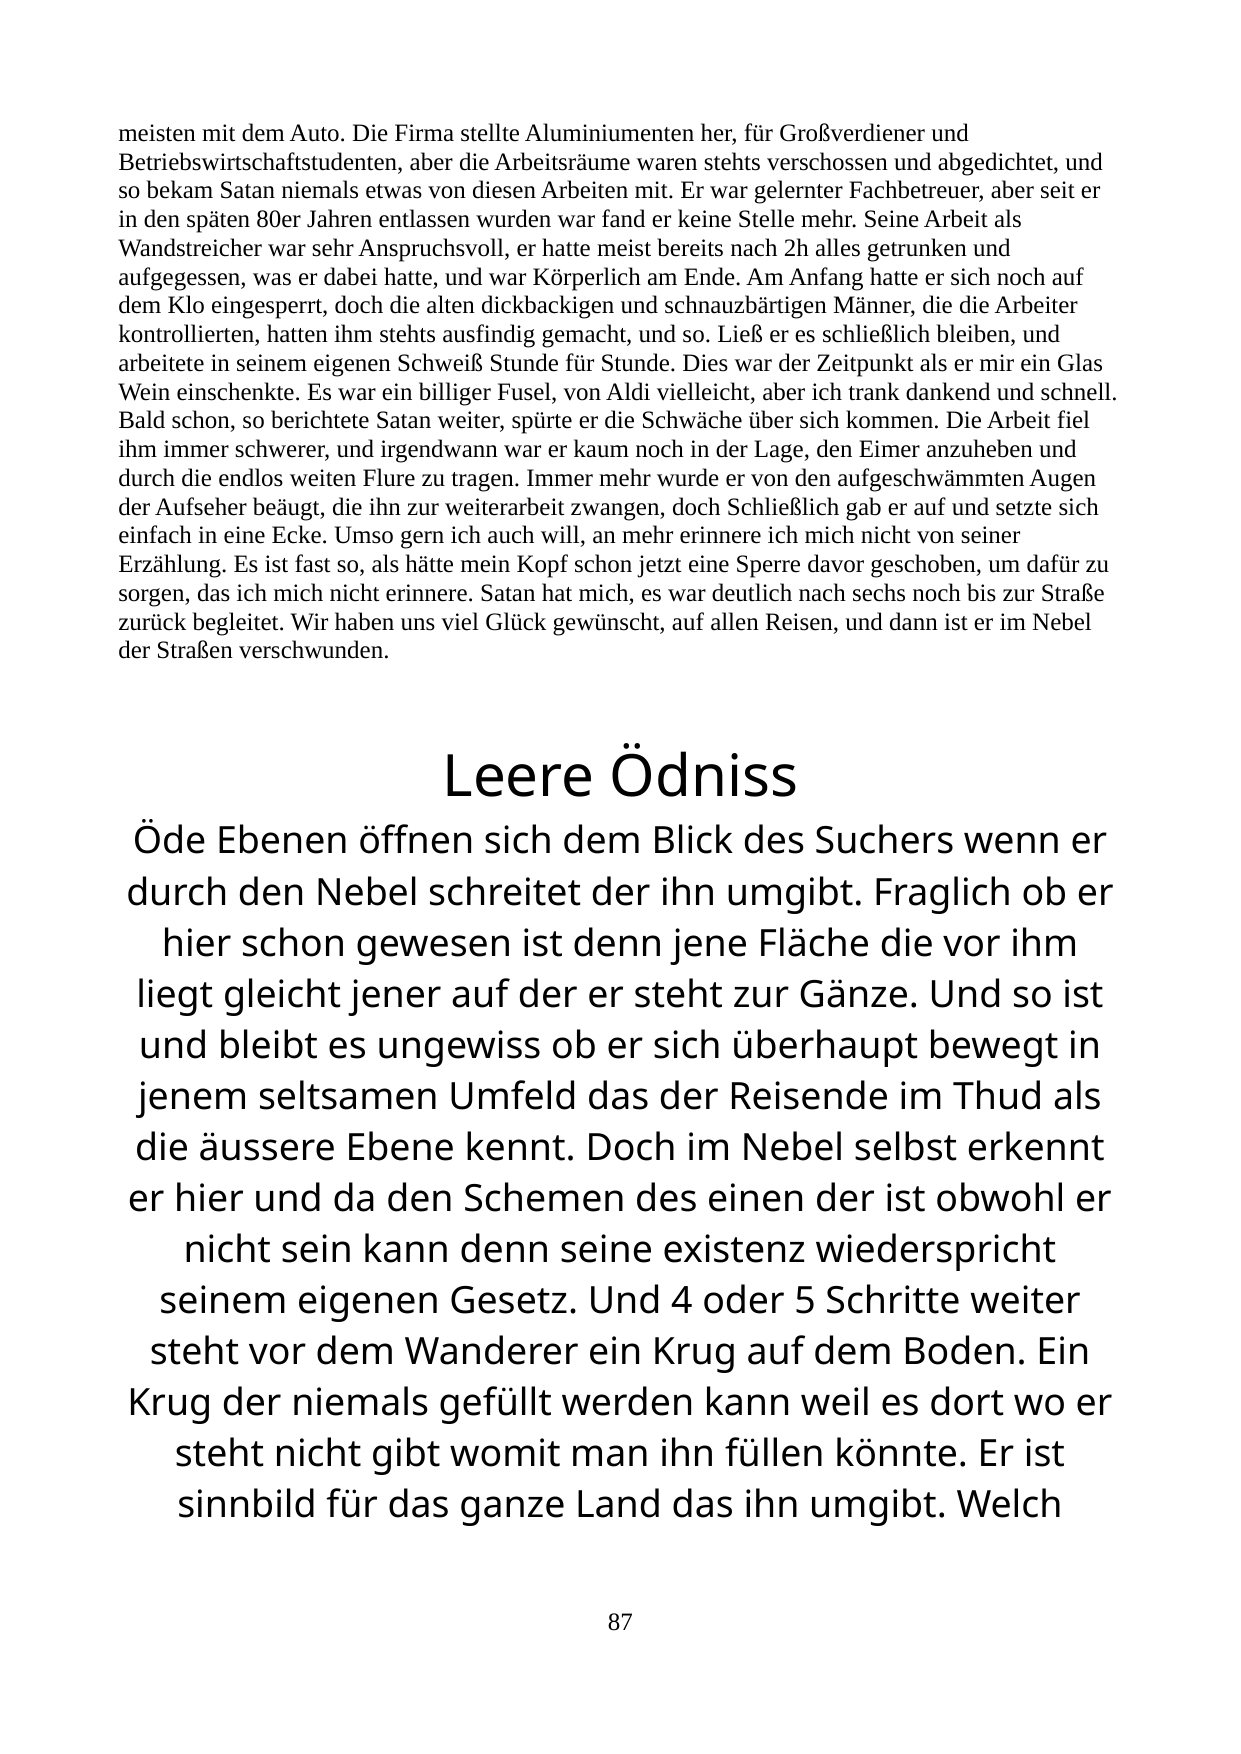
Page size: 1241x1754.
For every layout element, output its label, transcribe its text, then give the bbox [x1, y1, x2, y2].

text meisten mit dem Auto. Die Firma stellte Aluminiumenten her, für Großverdiener und Betriebswirtschaftstudenten, aber die Arbeitsräume waren stehts verschossen und abgedichtet, und so bekam Satan niemals etwas von diesen Arbeiten mit. Er war gelernter Fachbetreuer, aber seit er in den späten 80er Jahren entlassen wurden war fand er keine Stelle mehr. Seine Arbeit als Wandstreicher war sehr Anspruchsvoll, er hatte meist bereits nach 2h alles getrunken und aufgegessen, was er dabei hatte, und war Körperlich am Ende. Am Anfang hatte er sich noch auf dem Klo eingesperrt, doch die alten dickbackigen und schnauzbärtigen Männer, die die Arbeiter kontrollierten, hatten ihm stehts ausfindig gemacht, und so. Ließ er es schließlich bleiben, und arbeitete in seinem eigenen Schweiß Stunde für Stunde. Dies war der Zeitpunkt als er mir ein Glas Wein einschenkte. Es war ein billiger Fusel, von Aldi vielleicht, aber ich trank dankend und schnell. Bald schon, so berichtete Satan weiter, spürte er die Schwäche über sich kommen. Die Arbeit fiel ihm immer schwerer, und irgendwann war er kaum noch in der Lage, den Eimer anzuheben und durch die endlos weiten Flure zu tragen. Immer mehr wurde er von den aufgeschwämmten Augen der Aufseher beäugt, die ihn zur weiterarbeit zwangen, doch Schließlich gab er auf und setzte sich einfach in eine Ecke. Umso gern ich auch will, an mehr erinnere ich mich nicht von seiner Erzählung. Es ist fast so, als hätte mein Kopf schon jetzt eine Sperre davor geschoben, um dafür zu sorgen, das ich mich nicht erinnere. Satan hat mich, es war deutlich nach sechs noch bis zur Straße zurück begleitet. Wir haben uns viel Glück gewünscht, auf allen Reisen, und dann ist er im Nebel der Straßen verschwunden. [118, 118, 1122, 664]
text Öde Ebenen öffnen sich dem Blick des Suchers wenn er durch den Nebel schreitet der ihn umgibt. Fraglich ob er hier schon gewesen ist denn jene Fläche die vor ihm liegt gleicht jener auf der er steht zur Gänze. Und so ist und bleibt es ungewiss ob er sich überhaupt bewegt in jenem seltsamen Umfeld das der Reisende im Thud als die äussere Ebene kennt. Doch im Nebel selbst erkennt er hier und da den Schemen des einen der ist obwohl er nicht sein kann denn seine existenz wiederspricht seinem eigenen Gesetz. Und 4 oder 5 Schritte weiter steht vor dem Wanderer ein Krug auf dem Boden. Ein Krug der niemals gefüllt werden kann weil es dort wo er steht nicht gibt womit man ihn füllen könnte. Er ist sinnbild für das ganze Land das ihn umgibt. Welch [118, 814, 1122, 1528]
text Leere Ödniss [118, 734, 1122, 814]
